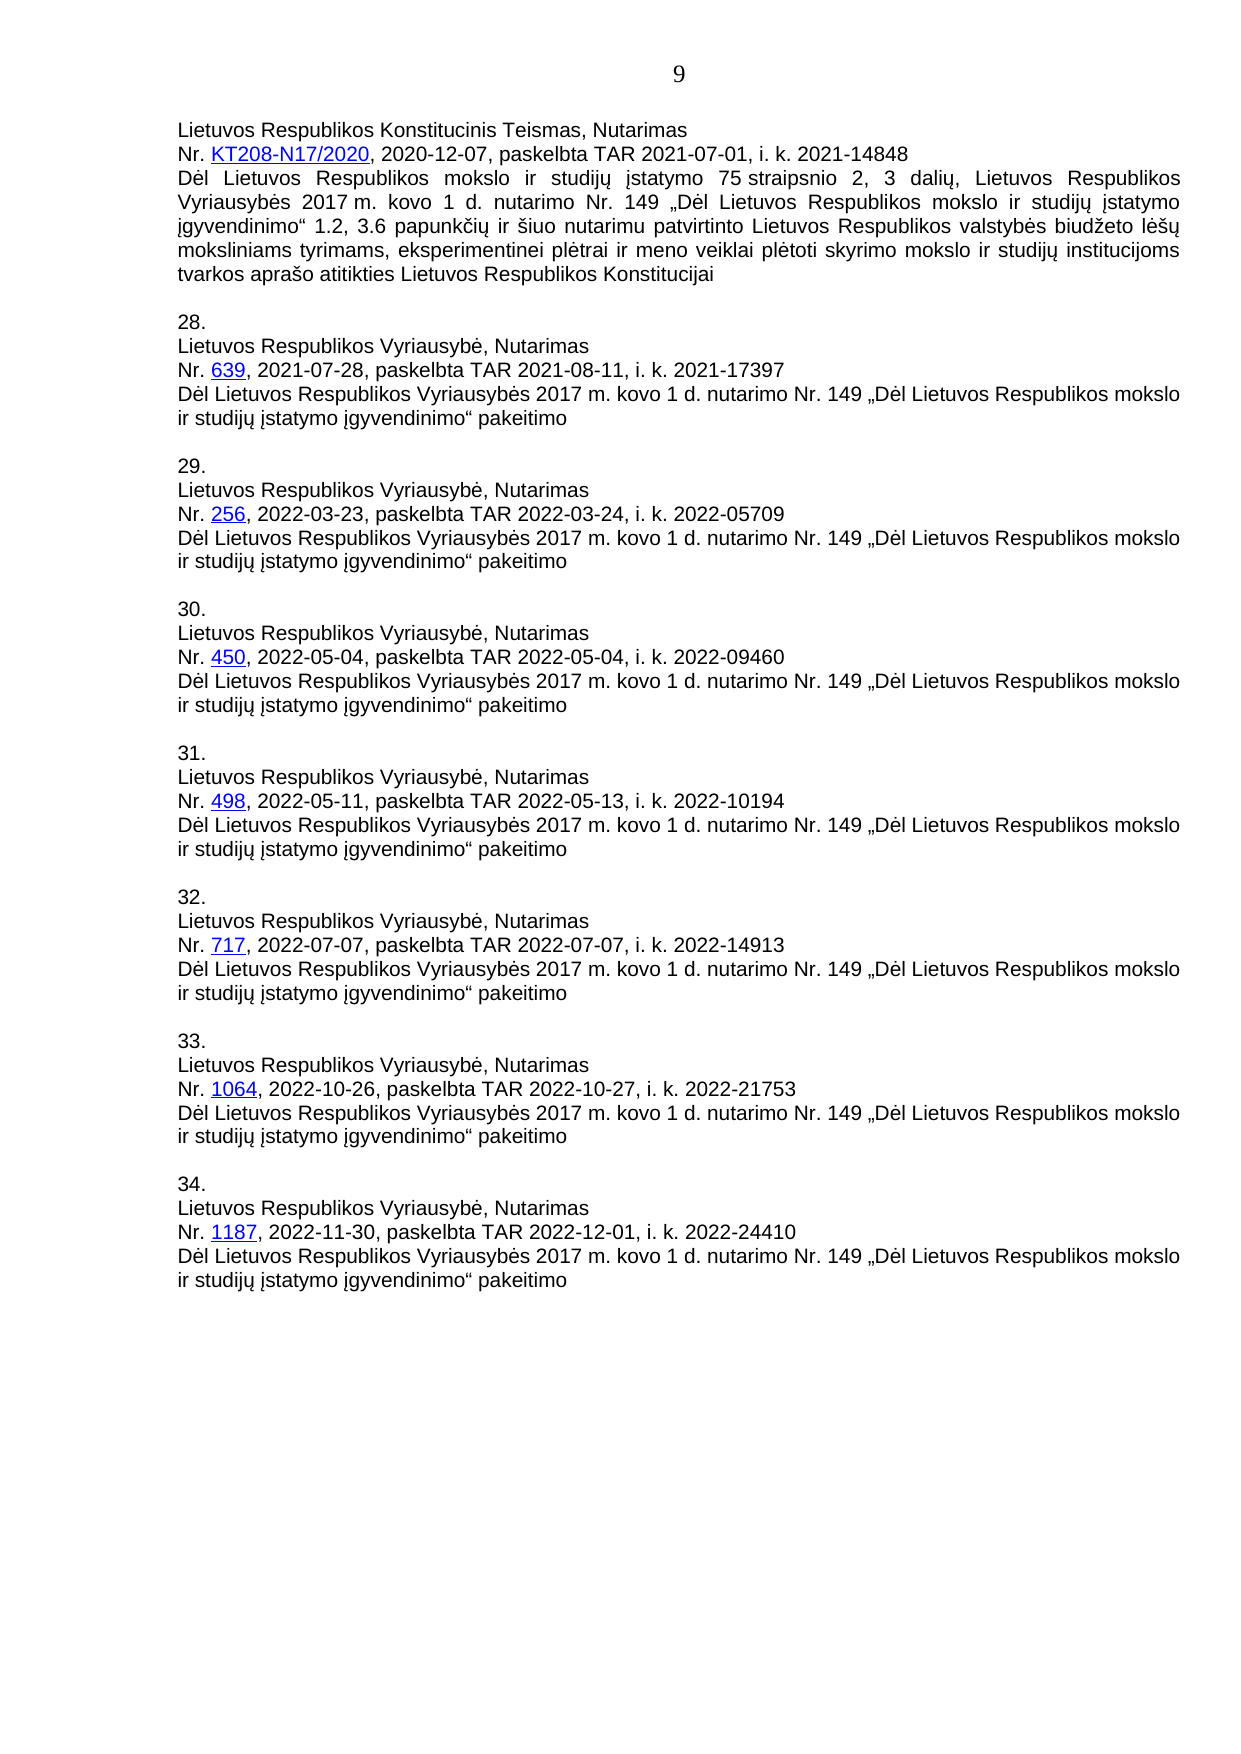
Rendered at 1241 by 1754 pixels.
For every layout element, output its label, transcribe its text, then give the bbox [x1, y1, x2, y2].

text 33. [177, 1028, 1181, 1052]
text Nr. 498, 2022-05-11, paskelbta TAR 2022-05-13, i. k. 2022-10194 [177, 789, 1181, 813]
text Dėl Lietuvos Respublikos Vyriausybės 2017 m. kovo 1 d. nutarimo Nr. 149 „Dėl Lietuvos Respublikos mokslo ir studijų įstatymo įgyvendinimo“ pakeitimo [177, 1244, 1181, 1292]
text Nr. 639, 2021-07-28, paskelbta TAR 2021-08-11, i. k. 2021-17397 [177, 358, 1181, 382]
text Dėl Lietuvos Respublikos Vyriausybės 2017 m. kovo 1 d. nutarimo Nr. 149 „Dėl Lietuvos Respublikos mokslo ir studijų įstatymo įgyvendinimo“ pakeitimo [177, 669, 1181, 717]
text Nr. 717, 2022-07-07, paskelbta TAR 2022-07-07, i. k. 2022-14913 [177, 933, 1181, 957]
text Dėl Lietuvos Respublikos Vyriausybės 2017 m. kovo 1 d. nutarimo Nr. 149 „Dėl Lietuvos Respublikos mokslo ir studijų įstatymo įgyvendinimo“ pakeitimo [177, 957, 1181, 1004]
text Nr. 256, 2022-03-23, paskelbta TAR 2022-03-24, i. k. 2022-05709 [177, 501, 1181, 525]
text 28. [177, 310, 1181, 334]
text 29. [177, 453, 1181, 477]
text Dėl Lietuvos Respublikos Vyriausybės 2017 m. kovo 1 d. nutarimo Nr. 149 „Dėl Lietuvos Respublikos mokslo ir studijų įstatymo įgyvendinimo“ pakeitimo [177, 1100, 1181, 1148]
text Dėl Lietuvos Respublikos Vyriausybės 2017 m. kovo 1 d. nutarimo Nr. 149 „Dėl Lietuvos Respublikos mokslo ir studijų įstatymo įgyvendinimo“ pakeitimo [177, 813, 1181, 861]
text Dėl Lietuvos Respublikos Vyriausybės 2017 m. kovo 1 d. nutarimo Nr. 149 „Dėl Lietuvos Respublikos mokslo ir studijų įstatymo įgyvendinimo“ pakeitimo [177, 382, 1181, 429]
text Lietuvos Respublikos Vyriausybė, Nutarimas [177, 1196, 1181, 1220]
text Nr. 1187, 2022-11-30, paskelbta TAR 2022-12-01, i. k. 2022-24410 [177, 1220, 1181, 1244]
text Lietuvos Respublikos Vyriausybė, Nutarimas [177, 765, 1181, 789]
text Lietuvos Respublikos Vyriausybė, Nutarimas [177, 477, 1181, 501]
text Dėl Lietuvos Respublikos Vyriausybės 2017 m. kovo 1 d. nutarimo Nr. 149 „Dėl Lietuvos Respublikos mokslo ir studijų įstatymo įgyvendinimo“ pakeitimo [177, 525, 1181, 573]
text Nr. 450, 2022-05-04, paskelbta TAR 2022-05-04, i. k. 2022-09460 [177, 645, 1181, 669]
text Lietuvos Respublikos Vyriausybė, Nutarimas [177, 909, 1181, 933]
text 34. [177, 1172, 1181, 1196]
text Dėl Lietuvos Respublikos mokslo ir studijų įstatymo 75 straipsnio 2, 3 dalių, Lietuvos Respublikos Vyriausybės 2017 m. kovo 1 d. nutarimo Nr. 149 „Dėl Lietuvos Respublikos mokslo ir studijų įstatymo įgyvendinimo“ 1.2, 3.6 papunkčių ir šiuo nutarimu patvirtinto Lietuvos Respublikos valstybės biudžeto lėšų moksliniams tyrimams, eksperimentinei plėtrai ir meno veiklai plėtoti skyrimo mokslo ir studijų institucijoms tvarkos aprašo atitikties Lietuvos Respublikos Konstitucijai [177, 166, 1181, 286]
text Lietuvos Respublikos Vyriausybė, Nutarimas [177, 621, 1181, 645]
text Lietuvos Respublikos Vyriausybė, Nutarimas [177, 334, 1181, 358]
text 31. [177, 741, 1181, 765]
text Lietuvos Respublikos Vyriausybė, Nutarimas [177, 1052, 1181, 1076]
text Nr. 1064, 2022-10-26, paskelbta TAR 2022-10-27, i. k. 2022-21753 [177, 1076, 1181, 1100]
text Lietuvos Respublikos Konstitucinis Teismas, Nutarimas [177, 118, 1181, 142]
text 30. [177, 597, 1181, 621]
text 32. [177, 885, 1181, 909]
text Nr. KT208-N17/2020, 2020-12-07, paskelbta TAR 2021-07-01, i. k. 2021-14848 [177, 142, 1181, 166]
